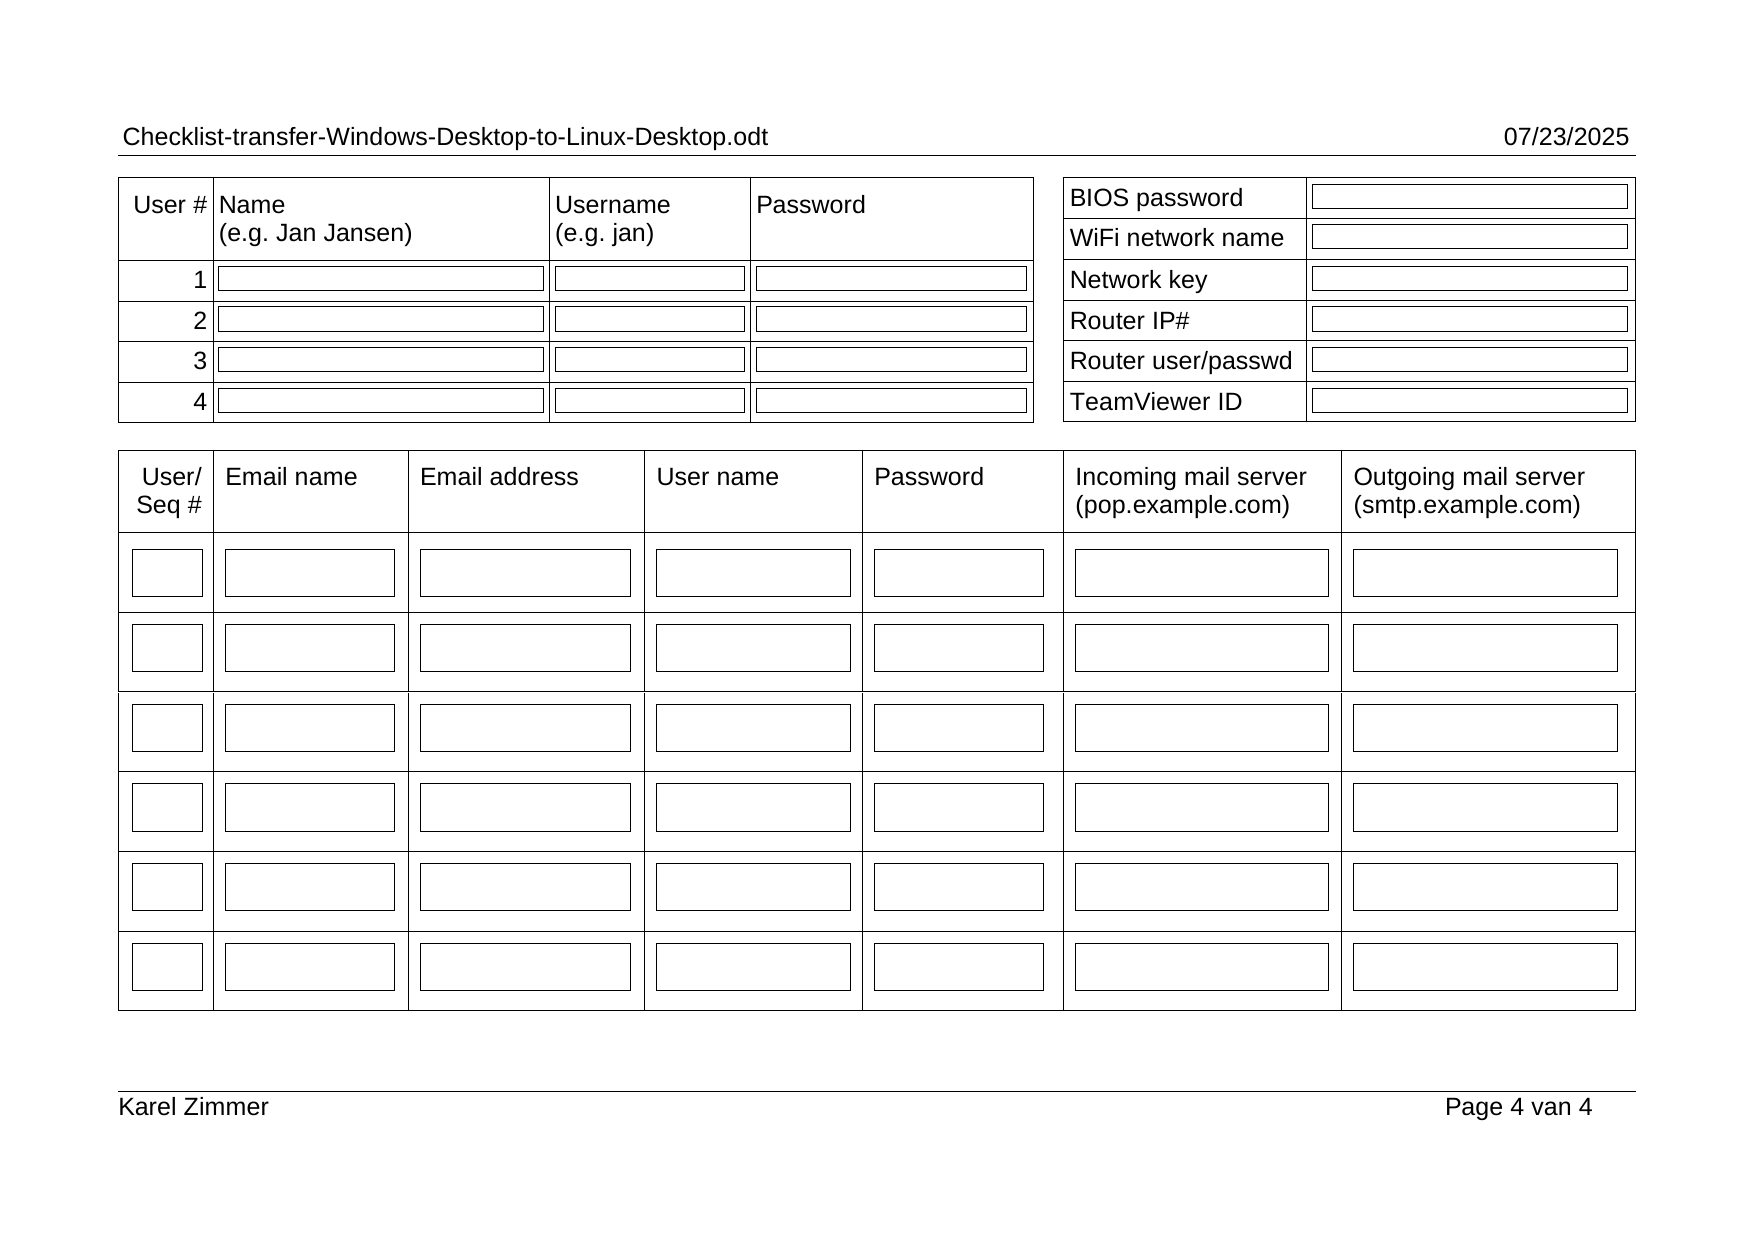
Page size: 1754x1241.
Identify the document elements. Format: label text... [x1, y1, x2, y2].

table_header [1034, 177, 1063, 219]
table_cell [1064, 613, 1341, 691]
table_cell [409, 852, 644, 931]
table_cell [1342, 772, 1635, 851]
table_cell Router IP# [1064, 301, 1306, 340]
table_cell [1342, 932, 1635, 1010]
table_cell [645, 613, 862, 691]
table_cell [1064, 852, 1341, 931]
table_header Password [863, 451, 1063, 532]
table_cell [119, 533, 213, 612]
table_cell [409, 772, 644, 851]
table_cell [645, 693, 862, 771]
table_cell [1064, 693, 1341, 771]
table_cell [645, 852, 862, 931]
table_cell [550, 383, 750, 422]
table_cell [214, 852, 408, 931]
table_cell [409, 533, 644, 612]
table_header Outgoing mail server (smtp.example.com) [1342, 451, 1635, 532]
table_cell Router user/passwd [1064, 341, 1306, 381]
table_cell [214, 772, 408, 851]
table_cell [751, 261, 1033, 301]
table_cell [214, 383, 549, 422]
table_header Name (e.g. Jan Jansen) [214, 178, 549, 260]
table_cell [214, 932, 408, 1010]
table_cell [863, 533, 1063, 612]
table_header Email address [409, 451, 644, 532]
table_cell [1307, 219, 1635, 259]
table_cell [751, 302, 1033, 341]
table_cell 4 [119, 383, 213, 422]
table_cell [119, 852, 213, 931]
table_cell [1342, 852, 1635, 931]
table_cell [1064, 772, 1341, 851]
table_cell [119, 932, 213, 1010]
table_cell [863, 693, 1063, 771]
table_cell [1064, 533, 1341, 612]
table_cell [409, 613, 644, 691]
table_cell [751, 342, 1033, 382]
table_cell [409, 932, 644, 1010]
table_cell [550, 342, 750, 382]
table_cell [1307, 382, 1635, 421]
table_header User name [645, 451, 862, 532]
table_cell [550, 261, 750, 301]
table_cell [863, 852, 1063, 931]
table_cell [119, 772, 213, 851]
table_header Username (e.g. jan) [550, 178, 750, 260]
table_cell [863, 932, 1063, 1010]
table_cell [1342, 693, 1635, 771]
table_cell [645, 932, 862, 1010]
table_cell [214, 693, 408, 771]
table_cell 3 [119, 342, 213, 382]
table_cell [645, 533, 862, 612]
table_cell [214, 613, 408, 691]
table_cell [1034, 341, 1063, 382]
table_cell Network key [1064, 260, 1306, 300]
table_cell [1307, 341, 1635, 381]
table_header User/Seq # [119, 451, 213, 532]
table_cell [214, 261, 549, 301]
table_cell [1034, 260, 1063, 301]
table_cell [645, 772, 862, 851]
table_cell [550, 302, 750, 341]
table_cell [1034, 382, 1063, 422]
table_header Email name [214, 451, 408, 532]
table_header Incoming mail server (pop.example.com) [1064, 451, 1341, 532]
table_cell [751, 383, 1033, 422]
table_cell [1034, 301, 1063, 341]
table_cell [1307, 260, 1635, 300]
table_header Password [751, 178, 1033, 260]
table_cell [1342, 613, 1635, 691]
table_header BIOS password [1064, 178, 1306, 218]
table_cell [1342, 533, 1635, 612]
table_cell [863, 772, 1063, 851]
table_cell [214, 302, 549, 341]
table_cell [1034, 219, 1063, 260]
table_cell [119, 693, 213, 771]
table_cell WiFi network name [1064, 219, 1306, 259]
table_cell [409, 693, 644, 771]
table_cell [863, 613, 1063, 691]
table_cell 2 [119, 302, 213, 341]
table_cell [119, 613, 213, 691]
table_cell 1 [119, 261, 213, 301]
table_cell [214, 533, 408, 612]
table_cell [1307, 301, 1635, 340]
table_cell TeamViewer ID [1064, 382, 1306, 421]
table_header [1307, 178, 1635, 218]
table_cell [214, 342, 549, 382]
table_header User # [119, 178, 213, 260]
table_cell [1064, 932, 1341, 1010]
